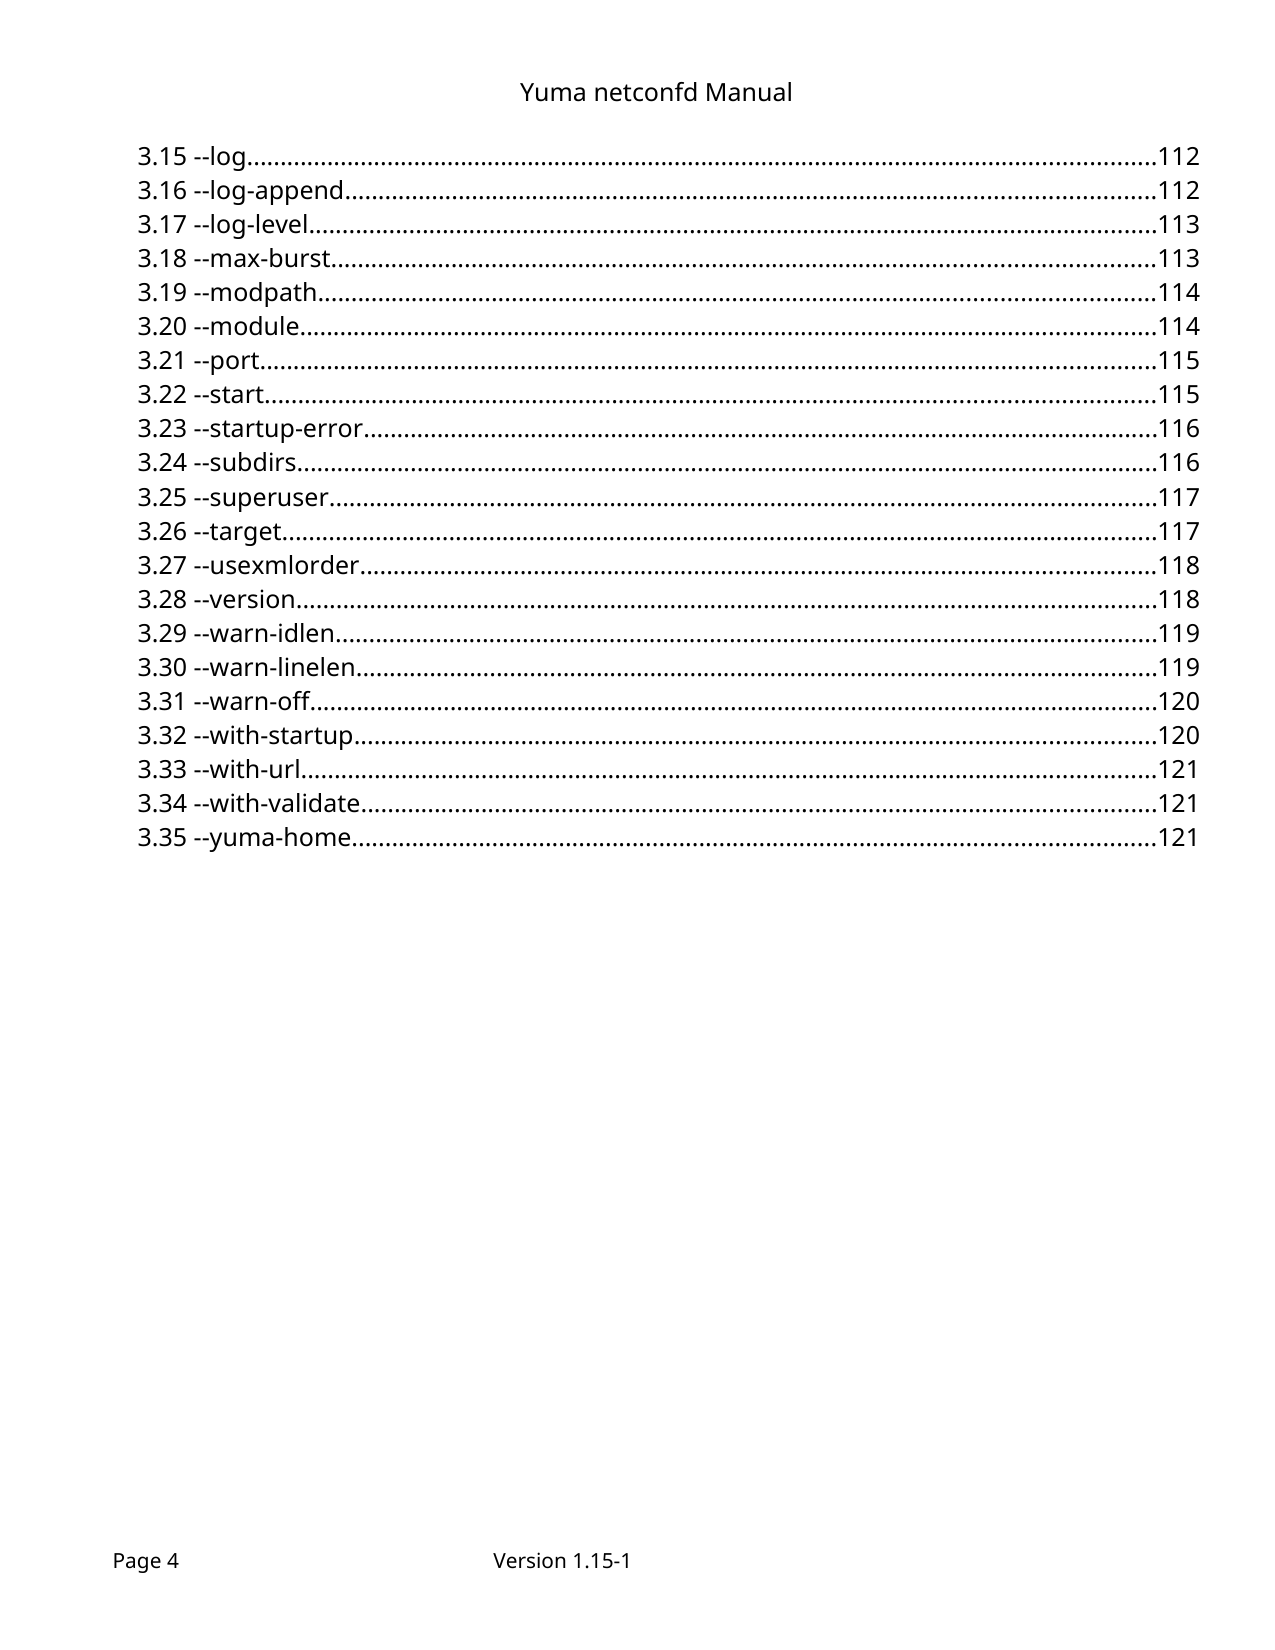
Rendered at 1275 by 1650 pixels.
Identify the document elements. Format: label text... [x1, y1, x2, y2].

text 3.29 --warn-idlen 119 [137, 615, 1200, 649]
text 3.19 --modpath 114 [137, 275, 1200, 309]
text 3.24 --subdirs 116 [137, 445, 1200, 479]
text 3.20 --module 114 [137, 309, 1200, 343]
text 3.17 --log-level 113 [137, 207, 1200, 241]
text 3.31 --warn-off 120 [137, 683, 1200, 718]
text 3.35 --yuma-home 121 [137, 820, 1200, 854]
text 3.28 --version 118 [137, 581, 1200, 615]
text 3.25 --superuser 117 [137, 479, 1200, 513]
text 3.27 --usexmlorder 118 [137, 547, 1200, 581]
text 3.34 --with-validate 121 [137, 786, 1200, 820]
text 3.23 --startup-error 116 [137, 411, 1200, 445]
text 3.30 --warn-linelen 119 [137, 649, 1200, 683]
text 3.21 --port 115 [137, 343, 1200, 377]
text 3.18 --max-burst 113 [137, 241, 1200, 275]
text 3.22 --start 115 [137, 377, 1200, 411]
text 3.16 --log-append 112 [137, 173, 1200, 207]
text 3.15 --log 112 [137, 138, 1200, 173]
text 3.33 --with-url 121 [137, 752, 1200, 786]
text 3.26 --target 117 [137, 513, 1200, 547]
text 3.32 --with-startup 120 [137, 718, 1200, 752]
